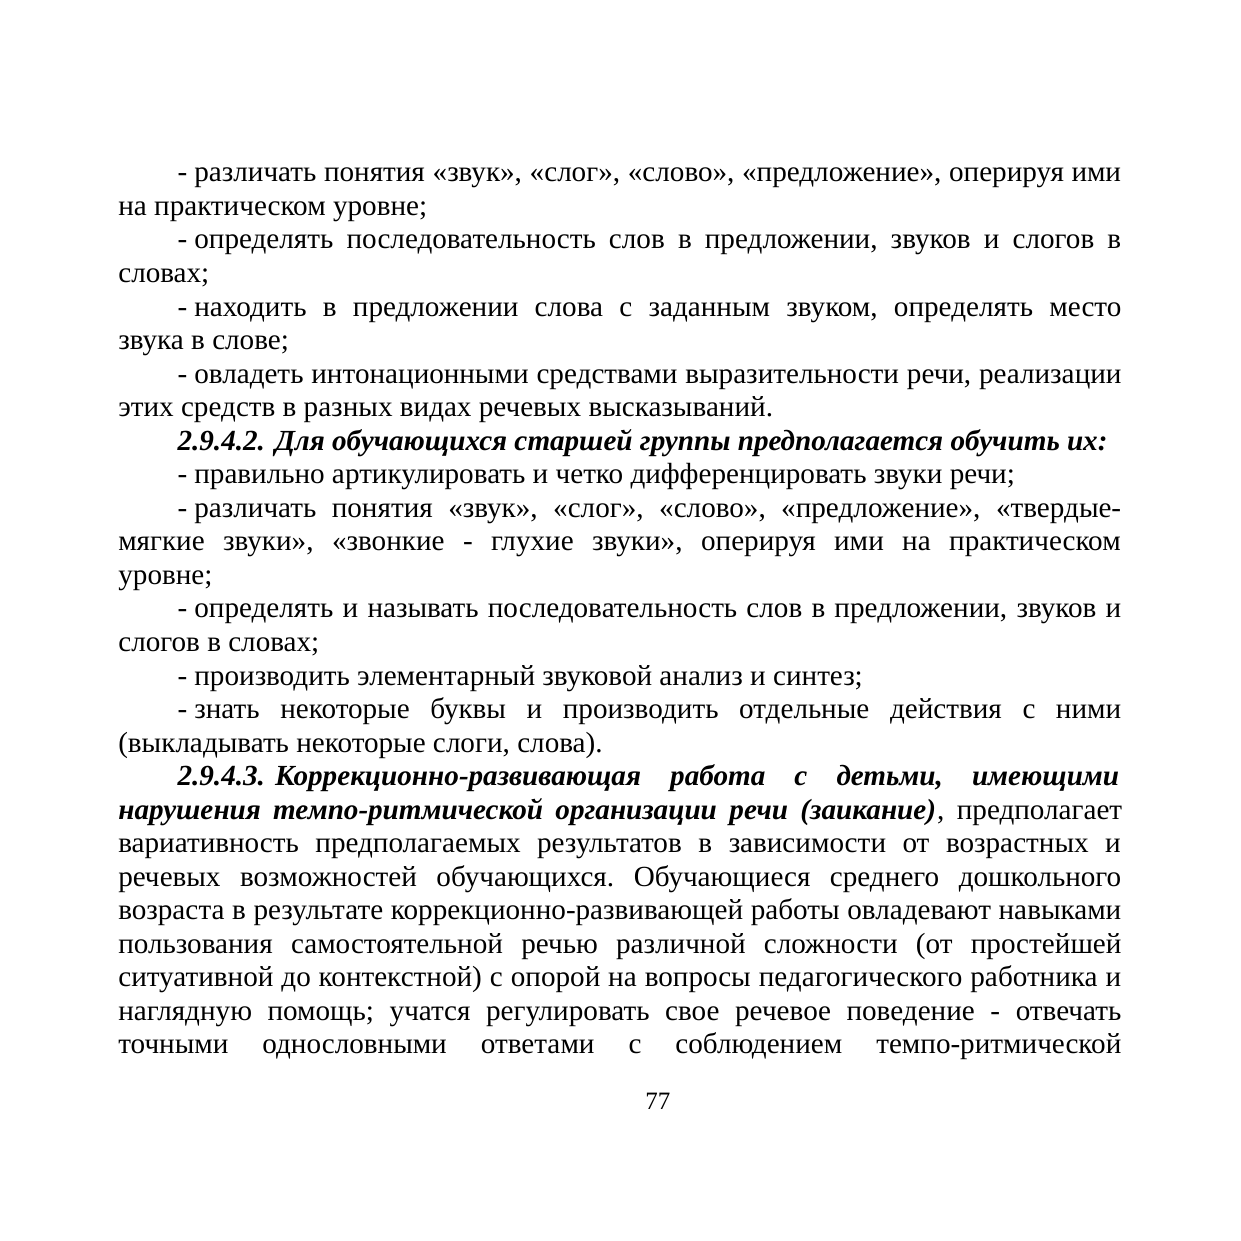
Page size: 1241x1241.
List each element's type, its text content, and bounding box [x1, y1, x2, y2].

text 2.9.4.3. Коррекционно-развивающая работа с детьми, имеющими нарушения темпо-ритмической организации речи (заикание), предполагает вариативность предполагаемых результатов в зависимости от возрастных и речевых возможностей обучающихся. Обучающиеся среднего дошкольного возраста в результате коррекционно-развивающей работы овладевают навыками пользования самостоятельной речью различной сложности (от простейшей ситуативной до контекстной) с опорой на вопросы педагогического работника и наглядную помощь; учатся регулировать свое речевое поведение - отвечать точными однословными ответами с соблюдением темпо-ритмической [118, 758, 1122, 1060]
text - определять последовательность слов в предложении, звуков и слогов в словах; [118, 222, 1122, 289]
text - определять и называть последовательность слов в предложении, звуков и слогов в словах; [118, 591, 1122, 658]
text 2.9.4.2. Для обучающихся старшей группы предполагается обучить их: [118, 423, 1122, 456]
text - производить элементарный звуковой анализ и синтез; [118, 658, 1122, 691]
text - овладеть интонационными средствами выразительности речи, реализации этих средств в разных видах речевых высказываний. [118, 356, 1122, 423]
text - различать понятия «звук», «слог», «слово», «предложение», оперируя ими на практическом уровне; [118, 154, 1122, 222]
text - различать понятия «звук», «слог», «слово», «предложение», «твердые-мягкие звуки», «звонкие - глухие звуки», оперируя ими на практическом уровне; [118, 490, 1122, 591]
text - находить в предложении слова с заданным звуком, определять место звука в слове; [118, 289, 1122, 356]
text - знать некоторые буквы и производить отдельные действия с ними (выкладывать некоторые слоги, слова). [118, 691, 1122, 758]
text - правильно артикулировать и четко дифференцировать звуки речи; [118, 456, 1122, 490]
